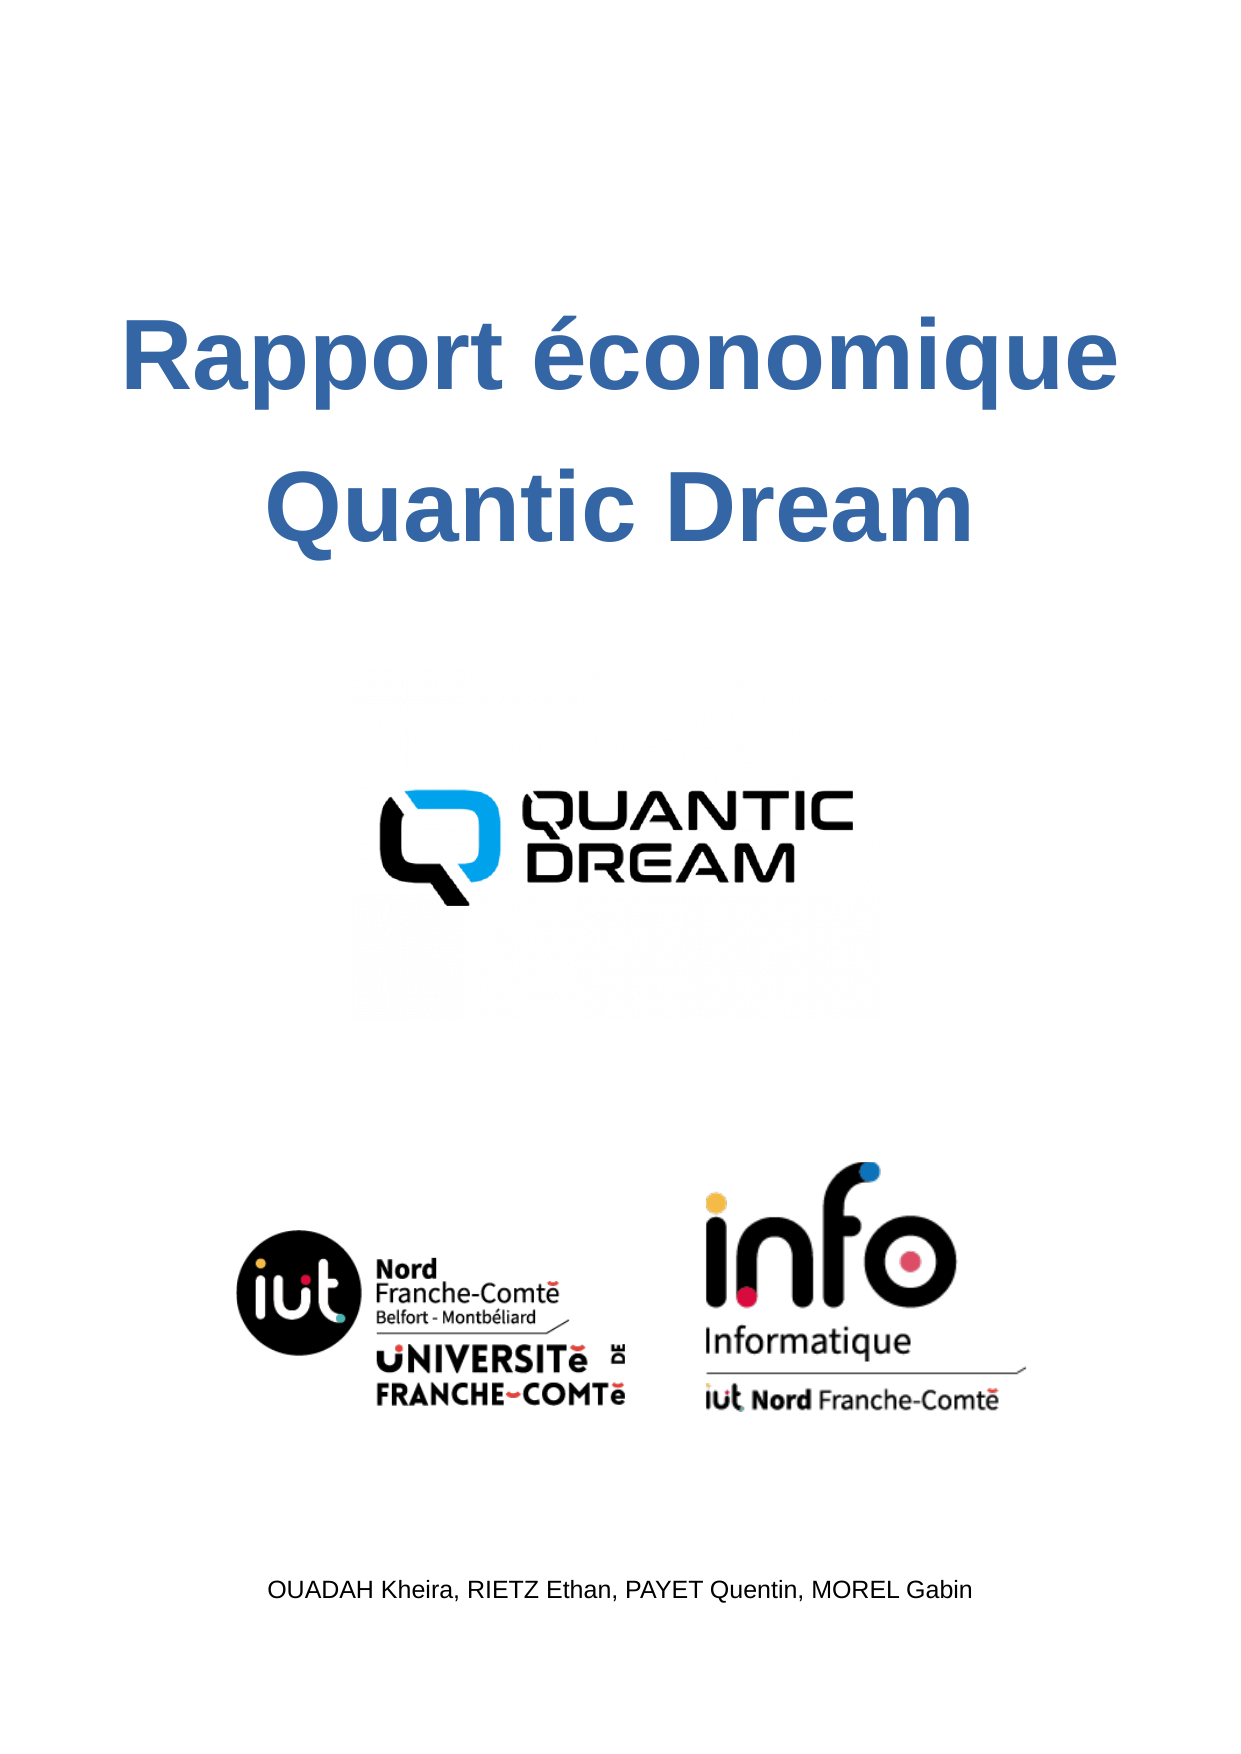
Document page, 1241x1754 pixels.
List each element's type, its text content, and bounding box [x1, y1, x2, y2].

picture [350, 666, 882, 1020]
text OUADAH Kheira, RIETZ Ethan, PAYET Quentin, MOREL Gabin [118, 1575, 1122, 1604]
title Quantic Dream [118, 448, 1122, 563]
picture [236, 1230, 625, 1406]
picture [705, 1162, 1027, 1412]
title Rapport économique [118, 296, 1122, 411]
